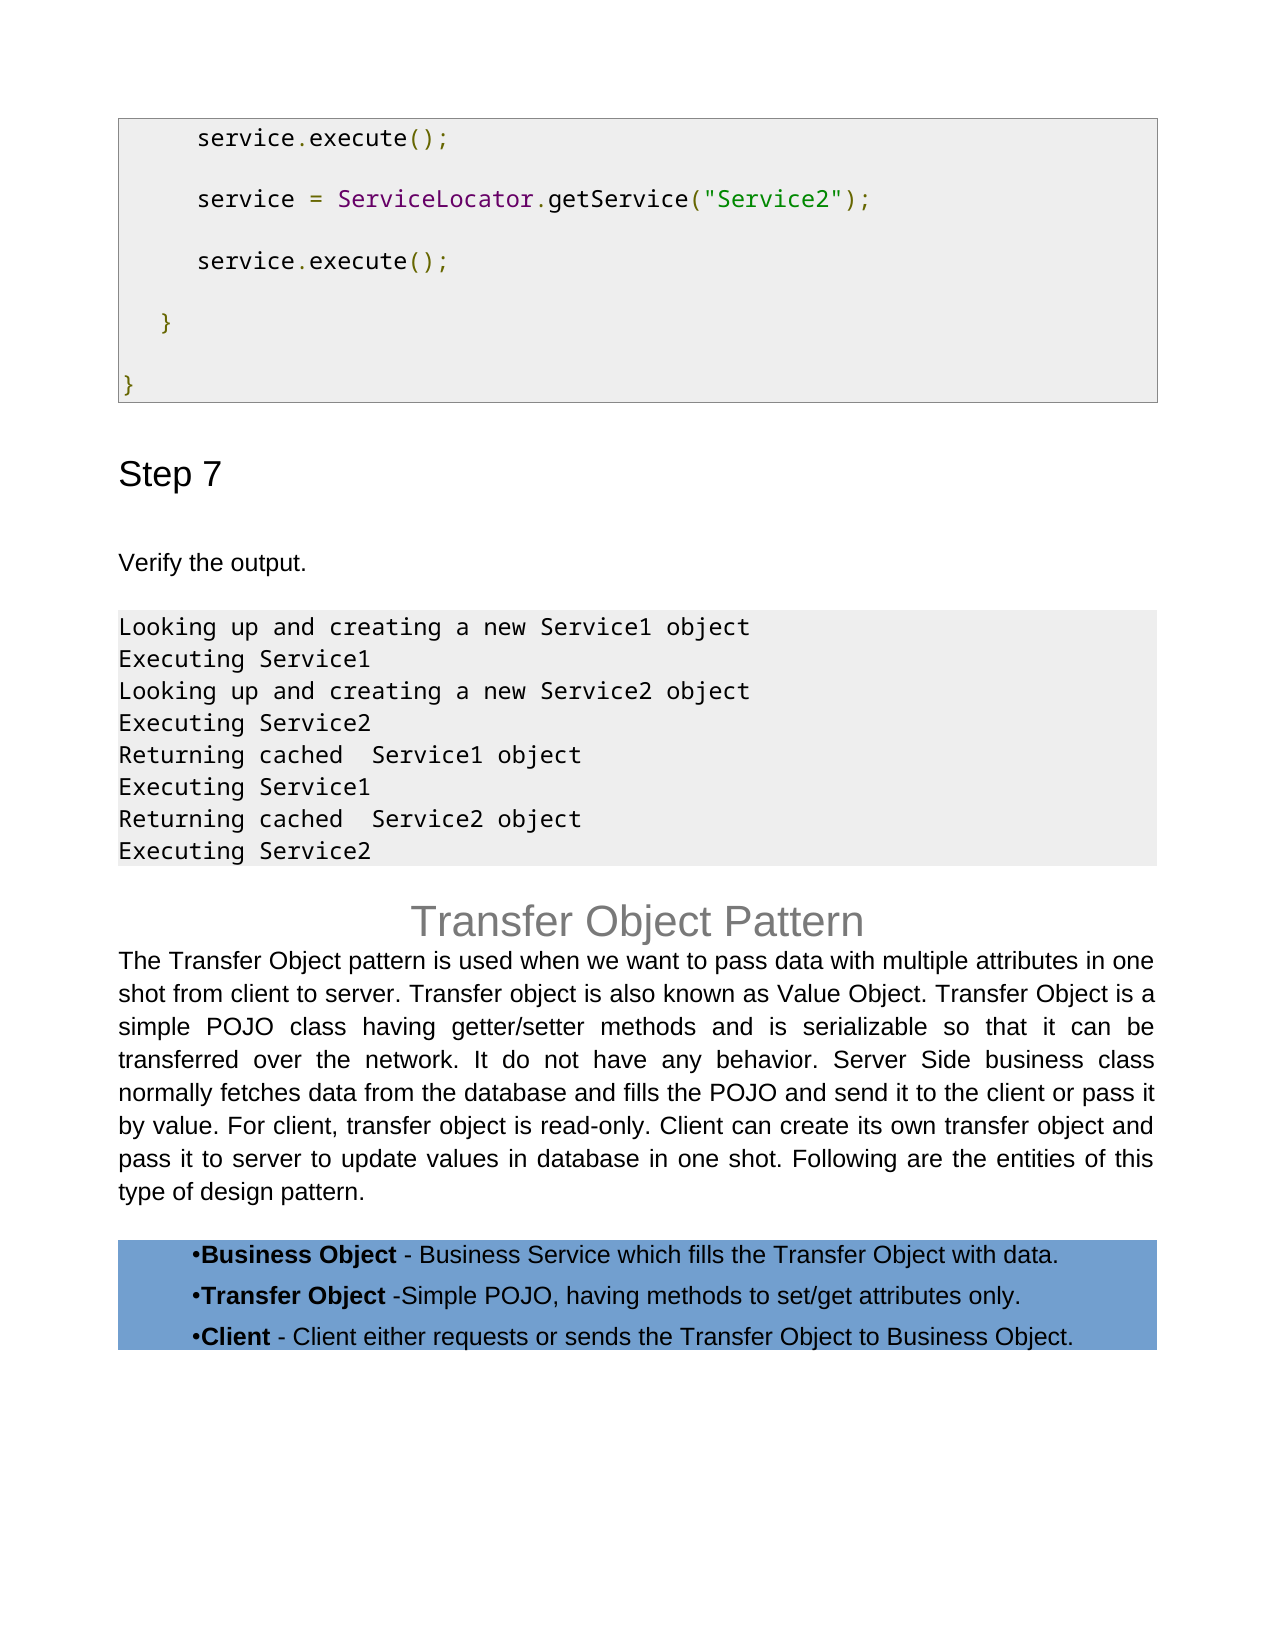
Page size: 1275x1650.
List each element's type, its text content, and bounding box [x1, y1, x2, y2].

text service.execute(); [119, 241, 1157, 276]
text Returning cached Service1 object [118, 738, 1157, 770]
text Looking up and creating a new Service2 object [118, 674, 1157, 706]
text service.execute(); [119, 119, 1157, 153]
subtitle Step 7 [118, 453, 1157, 494]
text Executing Service2 [118, 834, 1157, 866]
text Looking up and creating a new Service1 object [118, 610, 1157, 642]
text } [119, 364, 1157, 402]
text service = ServiceLocator.getService("Service2"); [119, 179, 1157, 215]
text } [119, 302, 1157, 338]
text Verify the output. [118, 548, 1157, 577]
list Transfer Object -Simple POJO, having methods to set/get attributes only. [118, 1281, 1157, 1309]
subtitle Transfer Object Pattern [118, 896, 1157, 946]
text Executing Service1 [118, 642, 1157, 674]
text Executing Service1 [118, 770, 1157, 802]
text Executing Service2 [118, 706, 1157, 738]
list Client - Client either requests or sends the Transfer Object to Business Object. [118, 1322, 1157, 1350]
text The Transfer Object pattern is used when we want to pass data with multiple attributes in one shot from client to server. Transfer object is also known as Value Object. Transfer Object is a simple POJO class having getter/setter methods and is serializable so that it can be transferred over the network. It do not have any behavior. Server Side business class normally fetches data from the database and fills the POJO and send it to the client or pass it by value. For client, transfer object is read-only. Client can create its own transfer object and pass it to server to update values in database in one shot. Following are the entities of this type of design pattern. [118, 946, 1157, 1206]
list Business Object - Business Service which fills the Transfer Object with data. [118, 1240, 1157, 1268]
text Returning cached Service2 object [118, 802, 1157, 834]
